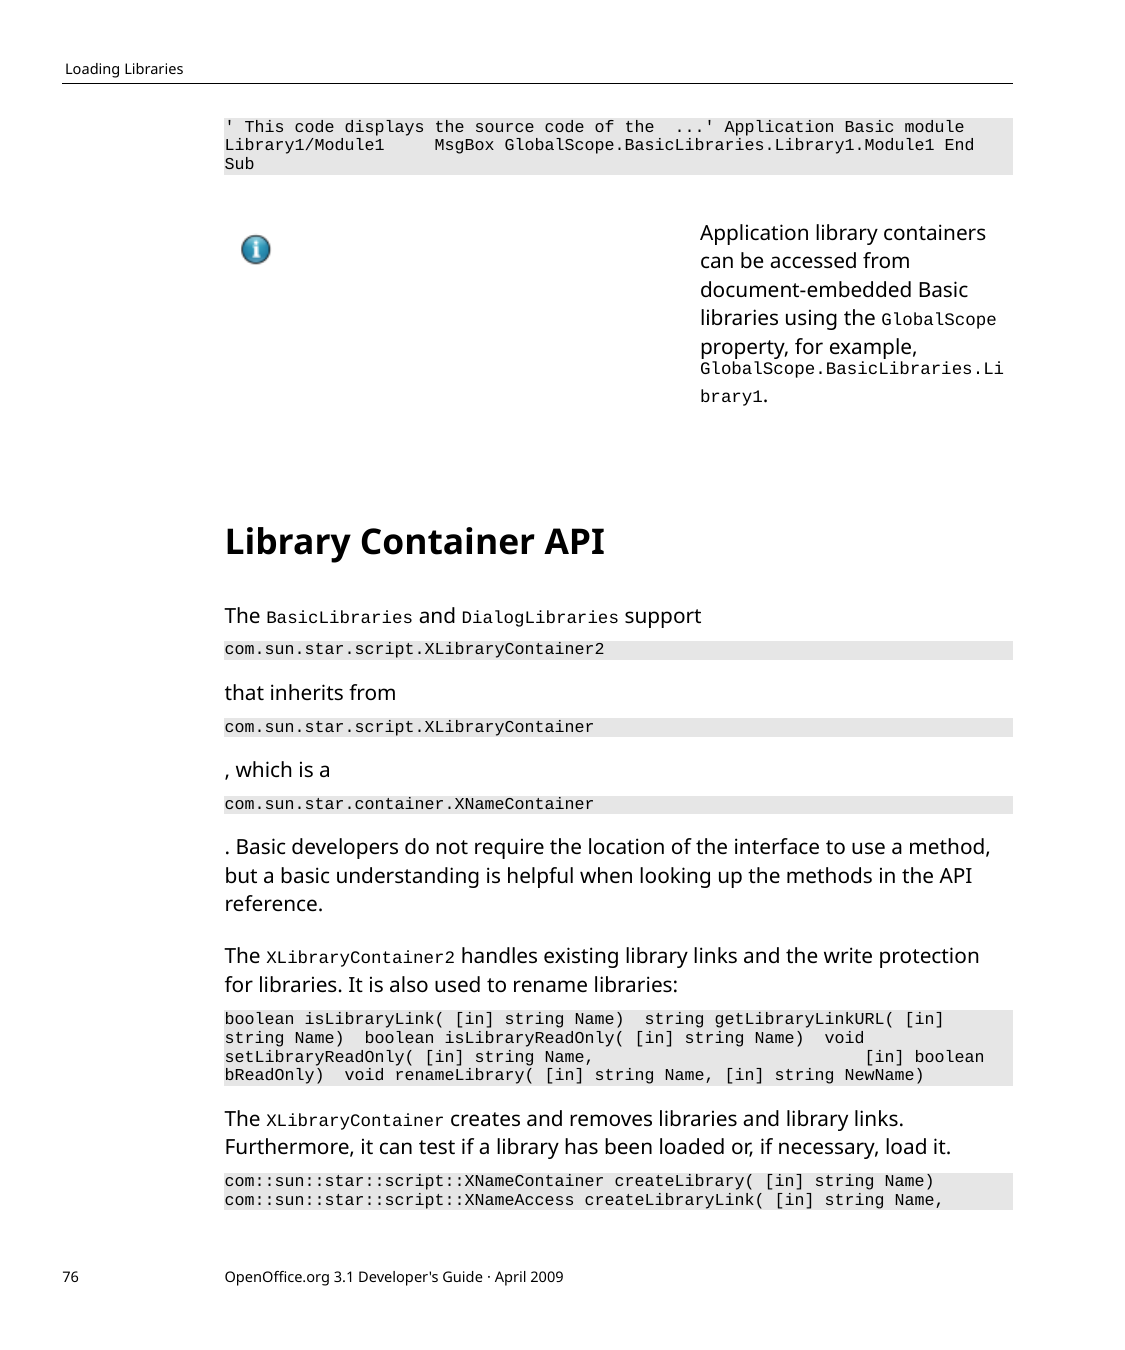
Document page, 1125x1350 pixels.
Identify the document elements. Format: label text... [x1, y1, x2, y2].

text ' This code displays the source code of the ...' Application Basic module Library1/Module1 MsgBox GlobalScope.BasicLibraries.Library1.Module1 End Sub [224, 118, 1013, 175]
text com.sun.star.container.XNameContainer [224, 796, 1013, 814]
picture [224, 218, 288, 282]
text boolean isLibraryLink( [in] string Name) string getLibraryLinkURL( [in] string Name) boolean isLibraryReadOnly( [in] string Name) void setLibraryReadOnly( [in] string Name, [in] boolean bReadOnly) void renameLibrary( [in] string Name, [in] string NewName) [224, 1010, 1013, 1086]
text , which is a [224, 755, 1013, 783]
text The XLibraryContainer2 handles existing library links and the write protection for libraries. It is also used to rename libraries: [224, 942, 1013, 998]
text com.sun.star.script.XLibraryContainer2 [224, 641, 1013, 660]
table_header Application library containers can be accessed from document-embedded Basic libraries using the GlobalScope property, for example, GlobalScope.BasicLibraries.Library1. [537, 206, 1013, 421]
subtitle Library Container API [224, 517, 1013, 565]
text . Basic developers do not require the location of the interface to use a method, but a basic understanding is helpful when looking up the methods in the API reference. [224, 832, 1013, 918]
text that inherits from [224, 678, 1013, 706]
text The XLibraryContainer creates and removes libraries and library links. Furthermore, it can test if a library has been loaded or, if necessary, load it. [224, 1104, 1013, 1161]
text com::sun::star::script::XNameContainer createLibrary( [in] string Name) com::sun::star::script::XNameAccess createLibraryLink( [in] string Name, [224, 1173, 1013, 1210]
text com.sun.star.script.XLibraryContainer [224, 718, 1013, 737]
text The BasicLibraries and DialogLibraries support [224, 601, 1013, 629]
table_header [62, 206, 537, 421]
